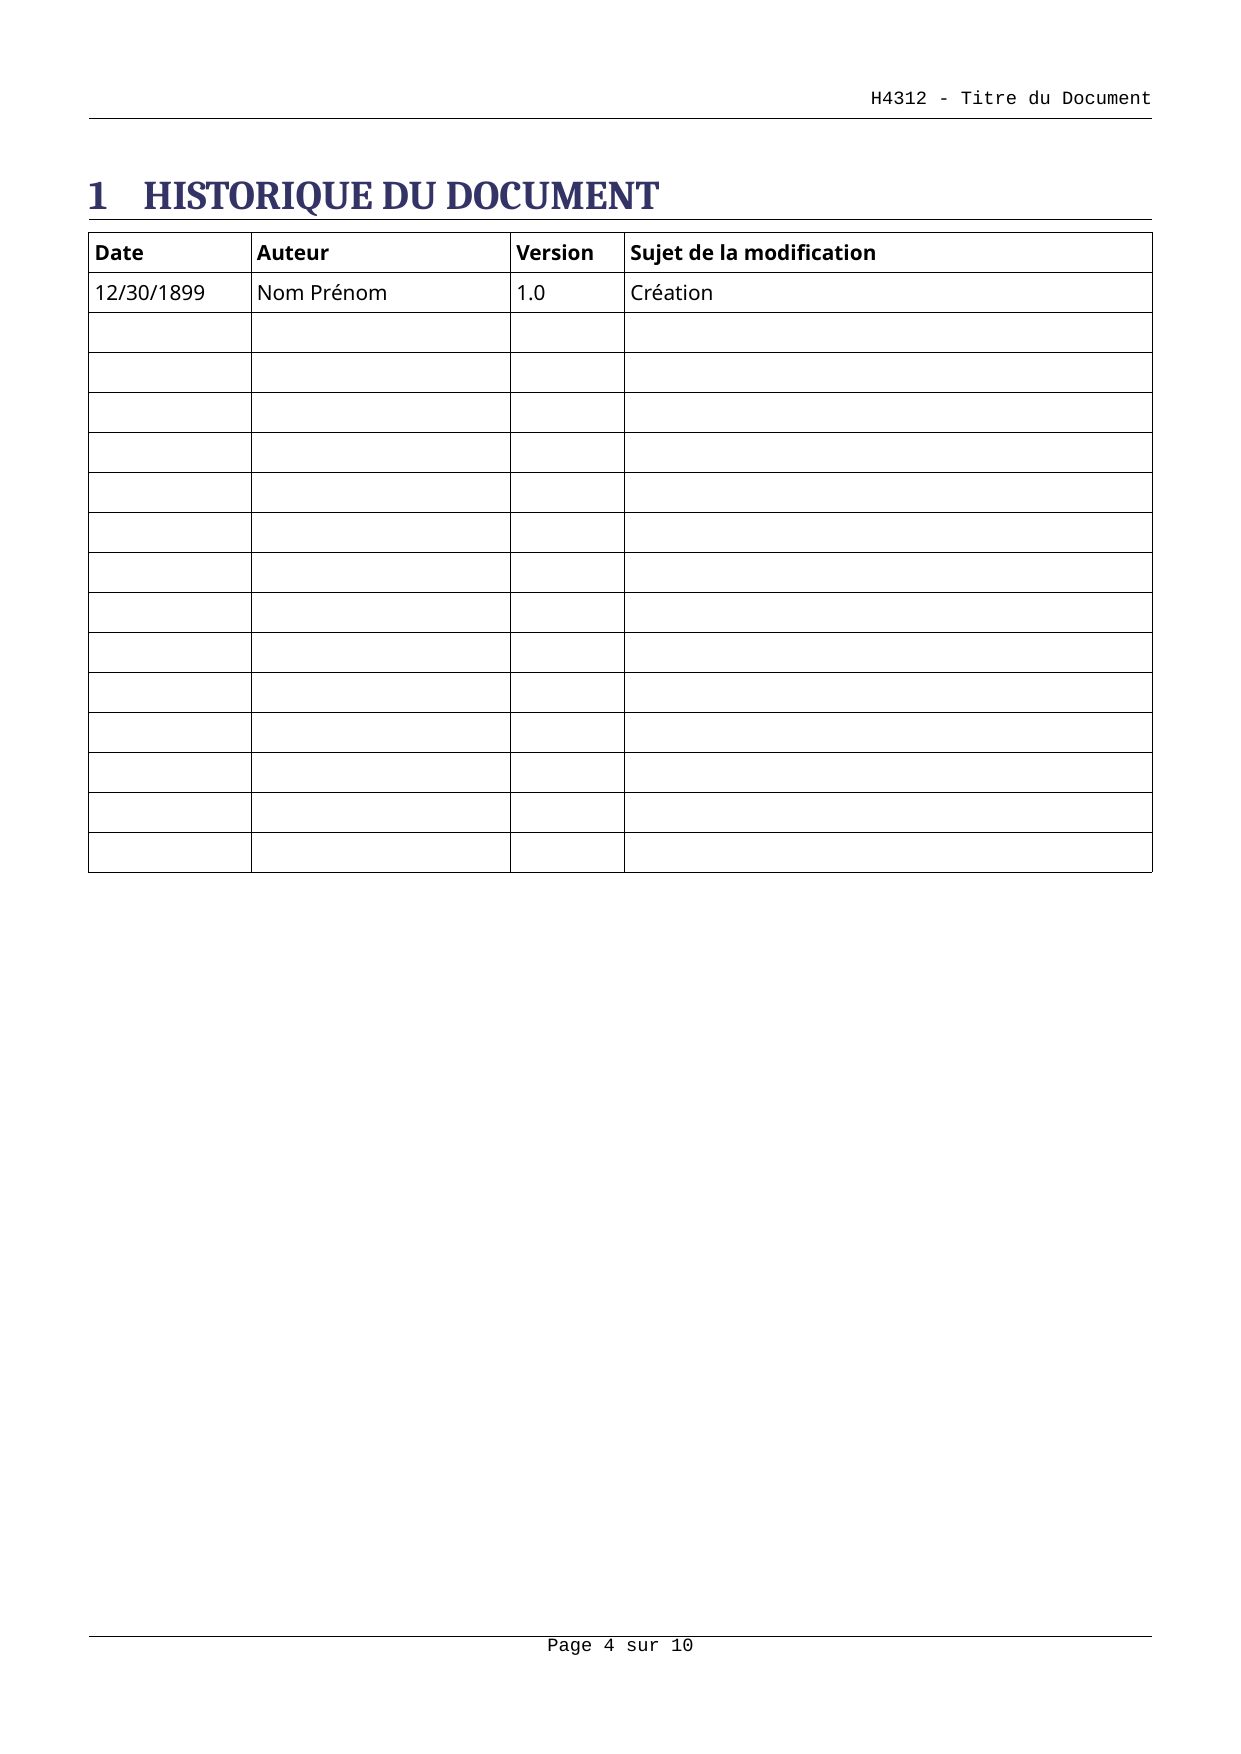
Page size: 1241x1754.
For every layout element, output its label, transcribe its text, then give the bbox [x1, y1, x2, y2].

table_cell [252, 793, 510, 832]
table_cell [511, 433, 624, 472]
table_cell [89, 473, 251, 512]
table_cell [625, 593, 1152, 632]
table_cell [625, 313, 1152, 352]
table_cell [625, 833, 1152, 872]
table_header Date [89, 233, 251, 272]
table_cell [89, 593, 251, 632]
table_cell [89, 833, 251, 872]
table_cell [252, 513, 510, 552]
table_cell [511, 513, 624, 552]
table_cell [511, 793, 624, 832]
table_cell [511, 353, 624, 392]
table_cell [252, 713, 510, 752]
table_cell [511, 833, 624, 872]
table_cell [511, 473, 624, 512]
table_cell [511, 313, 624, 352]
table_cell [625, 713, 1152, 752]
table_cell [252, 473, 510, 512]
table_cell [625, 513, 1152, 552]
table_cell [89, 353, 251, 392]
table_cell [511, 753, 624, 792]
table_cell [511, 393, 624, 432]
table_cell [89, 793, 251, 832]
table_cell [511, 673, 624, 712]
table_cell [511, 633, 624, 672]
table_cell [89, 313, 251, 352]
table_cell [89, 433, 251, 472]
table_cell 12/30/1899 [89, 273, 251, 312]
table_cell [252, 593, 510, 632]
table_cell [252, 553, 510, 592]
table_cell 1.0 [511, 273, 624, 312]
table_cell [252, 633, 510, 672]
table_header Auteur [252, 233, 510, 272]
table_cell [625, 673, 1152, 712]
table_cell [625, 553, 1152, 592]
table_cell [89, 553, 251, 592]
table_cell [252, 313, 510, 352]
table_cell [625, 353, 1152, 392]
table_cell [511, 593, 624, 632]
table_cell [252, 833, 510, 872]
table_cell Création [625, 273, 1152, 312]
table_cell [252, 753, 510, 792]
table_cell [252, 673, 510, 712]
table_cell [625, 393, 1152, 432]
table_cell [511, 553, 624, 592]
table_cell [625, 753, 1152, 792]
table_cell Nom Prénom [252, 273, 510, 312]
table_cell [252, 353, 510, 392]
table_cell [89, 673, 251, 712]
table_cell [625, 473, 1152, 512]
table_cell [252, 393, 510, 432]
table_cell [89, 713, 251, 752]
table_header Version [511, 233, 624, 272]
table_cell [89, 393, 251, 432]
table_header Sujet de la modification [625, 233, 1152, 272]
table_cell [511, 713, 624, 752]
subtitle Historique du document [88, 172, 1152, 219]
table_cell [252, 433, 510, 472]
table_cell [89, 753, 251, 792]
table_cell [625, 633, 1152, 672]
table_cell [89, 513, 251, 552]
table_cell [625, 793, 1152, 832]
table_cell [89, 633, 251, 672]
table_cell [625, 433, 1152, 472]
